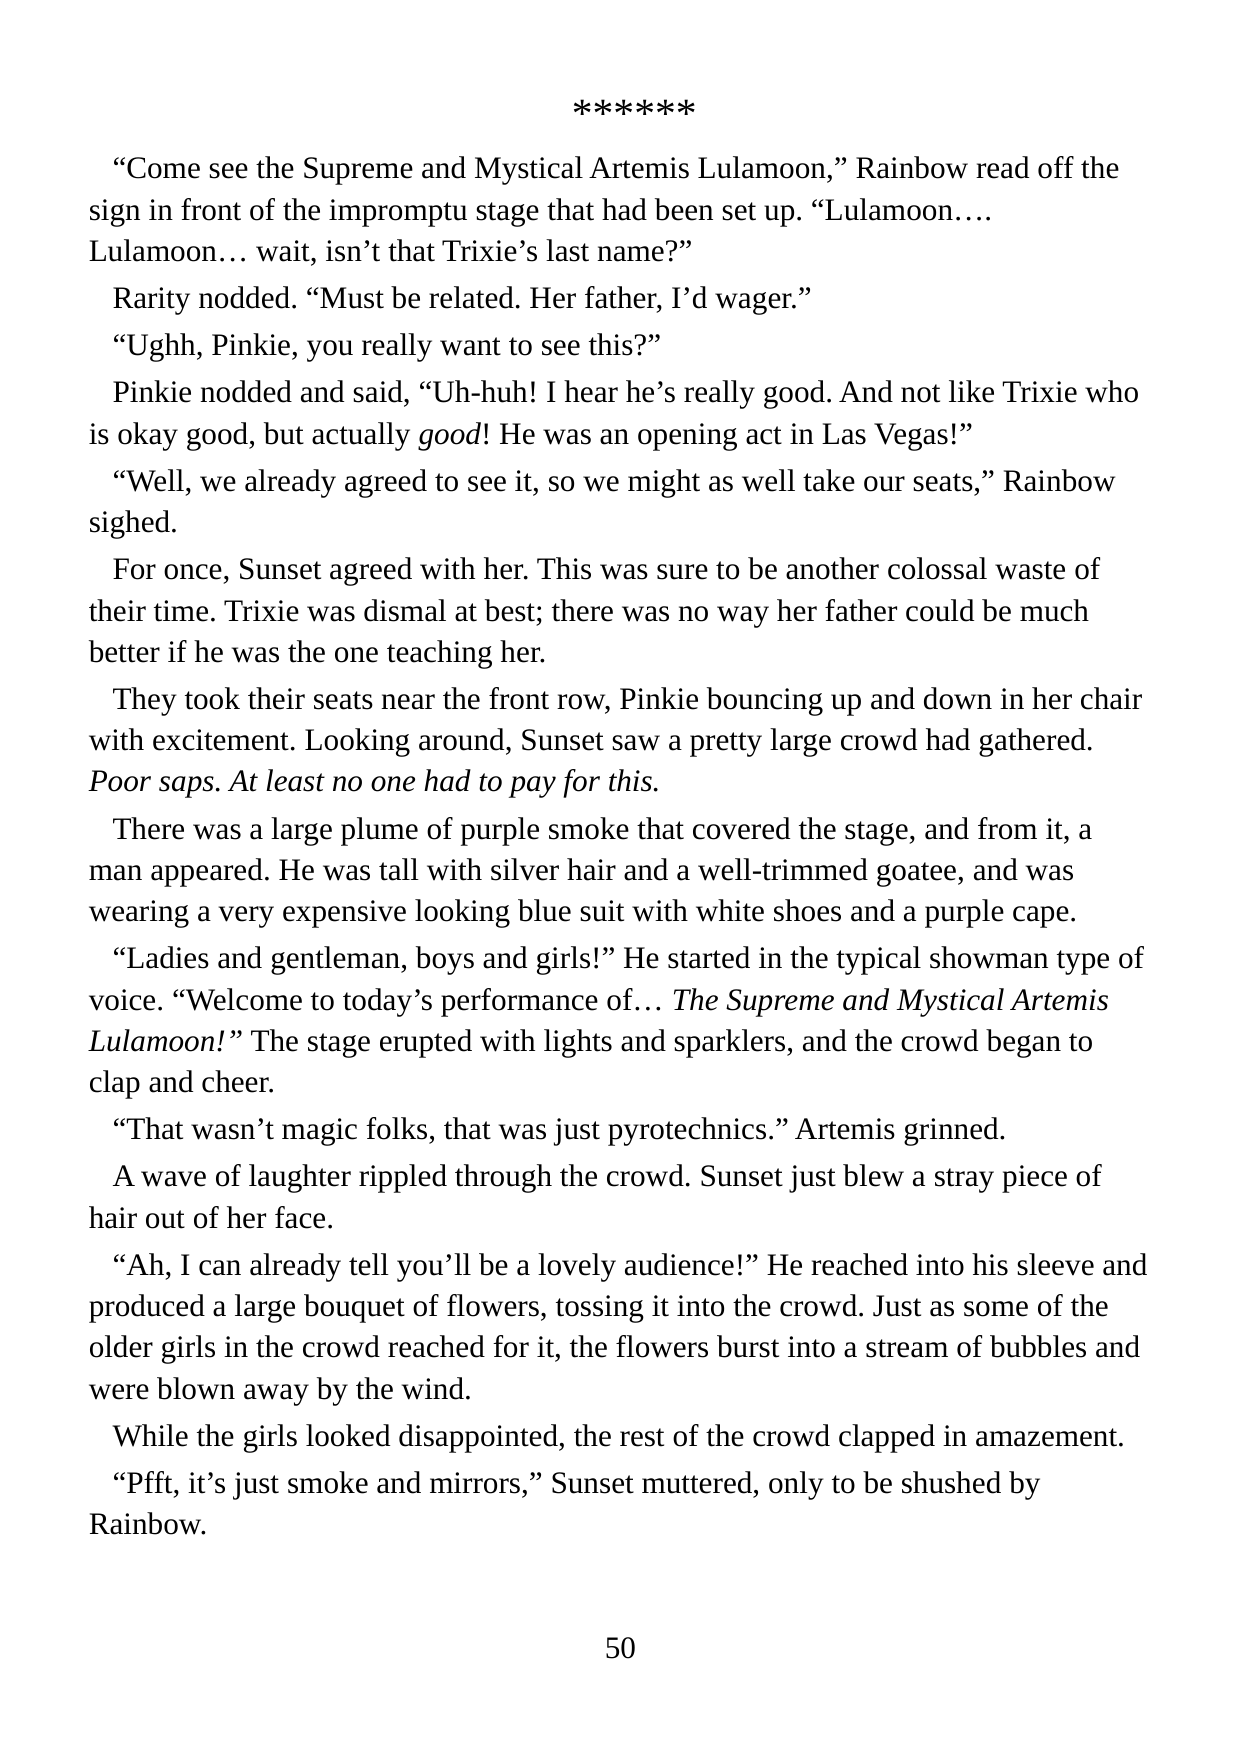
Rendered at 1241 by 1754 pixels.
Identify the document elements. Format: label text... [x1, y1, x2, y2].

text “Pfft, it’s just smoke and mirrors,” Sunset muttered, only to be shushed by Rainbow. [88, 1464, 1152, 1541]
text “Ladies and gentleman, boys and girls!” He started in the typical showman type of voice. “Welcome to today’s performance of… The Supreme and Mystical Artemis Lulamoon!” The stage erupted with lights and sparklers, and the crowd began to clap and cheer. [88, 939, 1152, 1099]
text A wave of laughter rippled through the crowd. Sunset just blew a stray piece of hair out of her face. [88, 1158, 1152, 1235]
text “Come see the Supreme and Mystical Artemis Lulamoon,” Rainbow read off the sign in front of the impromptu stage that had been set up. “Lulamoon…. Lulamoon… wait, isn’t that Trixie’s last name?” [88, 149, 1152, 268]
text “That wasn’t magic folks, that was just pyrotechnics.” Artemis grinned. [88, 1111, 1152, 1146]
text For once, Sunset agreed with her. This was sure to be another colossal waste of their time. Trixie was dismal at best; there was no way her father could be much better if he was the one teaching her. [88, 551, 1152, 669]
text There was a large plume of purple smoke that covered the stage, and from it, a man appeared. He was tall with silver hair and a well-trimmed goatee, and was wearing a very expensive looking blue suit with white shoes and a purple cape. [88, 810, 1152, 928]
text “Well, we already agreed to see it, so we might as well take our seats,” Rainbow sighed. [88, 462, 1152, 539]
text ****** [88, 88, 1152, 136]
text Pinkie nodded and said, “Uh-huh! I hear he’s really good. And not like Trixie who is okay good, but actually good! He was an opening act in Las Vegas!” [88, 374, 1152, 451]
text While the girls looked disappointed, the rest of the crowd clapped in amazement. [88, 1417, 1152, 1453]
text Rarity nodded. “Must be related. Her father, I’d wager.” [88, 279, 1152, 315]
text “Ah, I can already tell you’ll be a lovely audience!” He reached into his sleeve and produced a large bouquet of flowers, tossing it into the crowd. Just as some of the older girls in the crowd reached for it, the flowers burst into a stream of bubbles and were blown away by the wind. [88, 1246, 1152, 1406]
text They took their seats near the front row, Pinkie bouncing up and down in her chair with excitement. Looking around, Sunset saw a pretty large crowd had gathered. Poor saps. At least no one had to pay for this. [88, 680, 1152, 799]
text “Ughh, Pinkie, you really want to see this?” [88, 326, 1152, 362]
